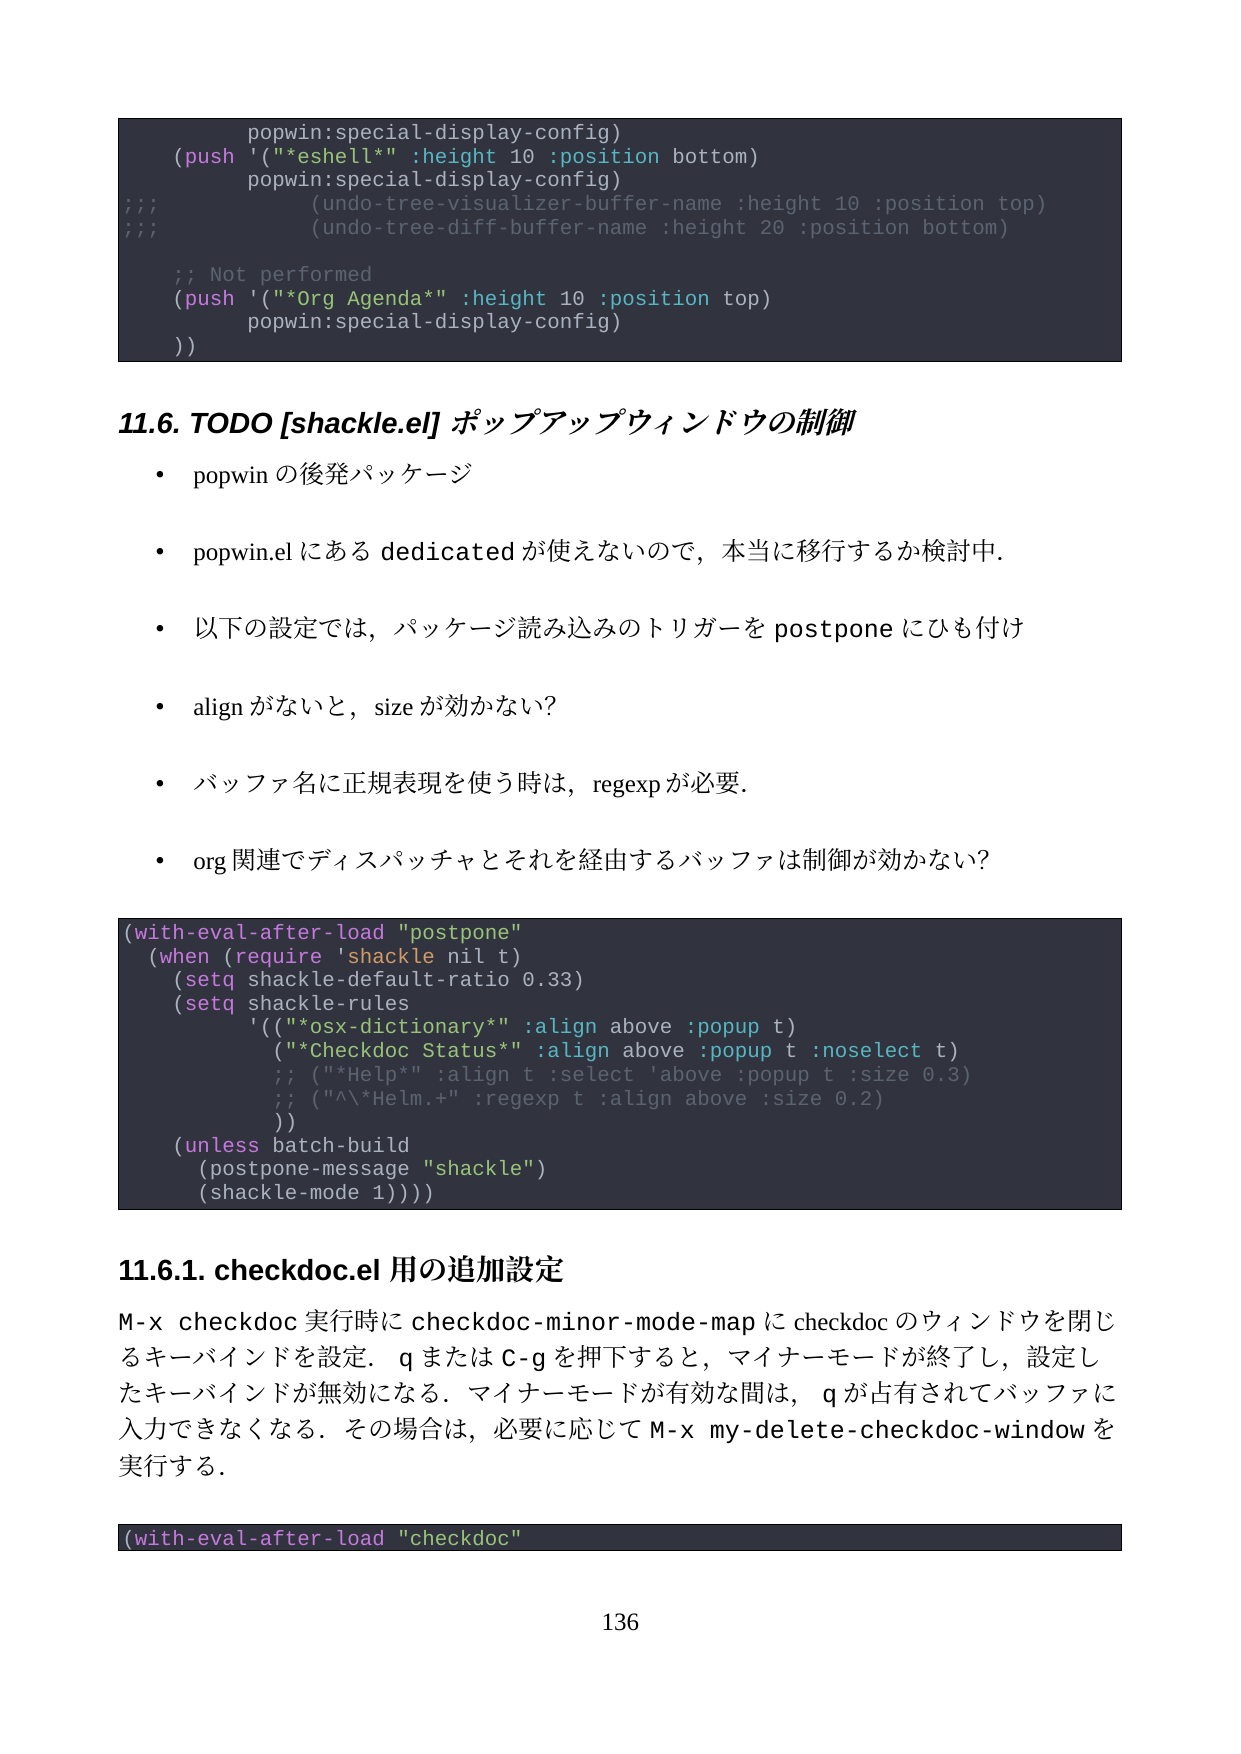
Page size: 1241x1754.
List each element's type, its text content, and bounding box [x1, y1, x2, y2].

text (setq shackle-default-ratio 0.33) [119, 965, 1121, 989]
text ("*Checkdoc Status*" :align above :popup t :noselect t) [119, 1036, 1121, 1060]
text popwin:special-display-config) [119, 119, 1121, 142]
text )) [119, 331, 1121, 361]
text (shackle-mode 1)))) [119, 1178, 1121, 1209]
text ;; Not performed [119, 260, 1121, 284]
text popwin:special-display-config) [119, 307, 1121, 331]
text (push '("*Org Agenda*" :height 10 :position top) [119, 284, 1121, 307]
list バッファ名に正規表現を使う時は，regexpが必要． [156, 764, 1122, 828]
text (setq shackle-rules [119, 989, 1121, 1013]
text )) [119, 1107, 1121, 1131]
text (when (require 'shackle nil t) [119, 942, 1121, 965]
list popwin.el にある dedicated が使えないので，本当に移行するか検討中． [156, 531, 1122, 596]
text popwin:special-display-config) [119, 165, 1121, 189]
text (with-eval-after-load "postpone" [119, 919, 1121, 942]
subtitle TODO [shackle.el] ポップアップウィンドウの制御 [118, 400, 1122, 442]
subtitle checkdoc.el 用の追加設定 [118, 1247, 1122, 1289]
list 以下の設定では，パッケージ読み込みのトリガーを postpone にひも付け [156, 609, 1122, 674]
text M-x checkdoc 実行時に checkdoc-minor-mode-map に checkdoc のウィンドウを閉じるキーバインドを設定． q または C-g を押下すると，マイナーモードが終了し，設定したキーバインドが無効になる．マイナーモードが有効な間は， q が占有されてバッファに入力できなくなる．その場合は，必要に応じて M-x my-delete-checkdoc-window を実行する． [118, 1301, 1122, 1511]
text (with-eval-after-load "checkdoc" [119, 1525, 1121, 1550]
text ;;; (undo-tree-diff-buffer-name :height 20 :position bottom) [119, 213, 1121, 236]
list org関連でディスパッチャとそれを経由するバッファは制御が効かない？ [156, 841, 1122, 906]
list popwin の後発パッケージ [156, 454, 1122, 519]
text ;; ("*Help*" :align t :select 'above :popup t :size 0.3) [119, 1060, 1121, 1083]
text ;; ("^\*Helm.+" :regexp t :align above :size 0.2) [119, 1083, 1121, 1107]
text '(("*osx-dictionary*" :align above :popup t) [119, 1013, 1121, 1036]
text (push '("*eshell*" :height 10 :position bottom) [119, 142, 1121, 165]
text (postpone-message "shackle") [119, 1154, 1121, 1178]
list align がないと，size が効かない？ [156, 686, 1122, 751]
text (unless batch-build [119, 1131, 1121, 1154]
text ;;; (undo-tree-visualizer-buffer-name :height 10 :position top) [119, 189, 1121, 213]
